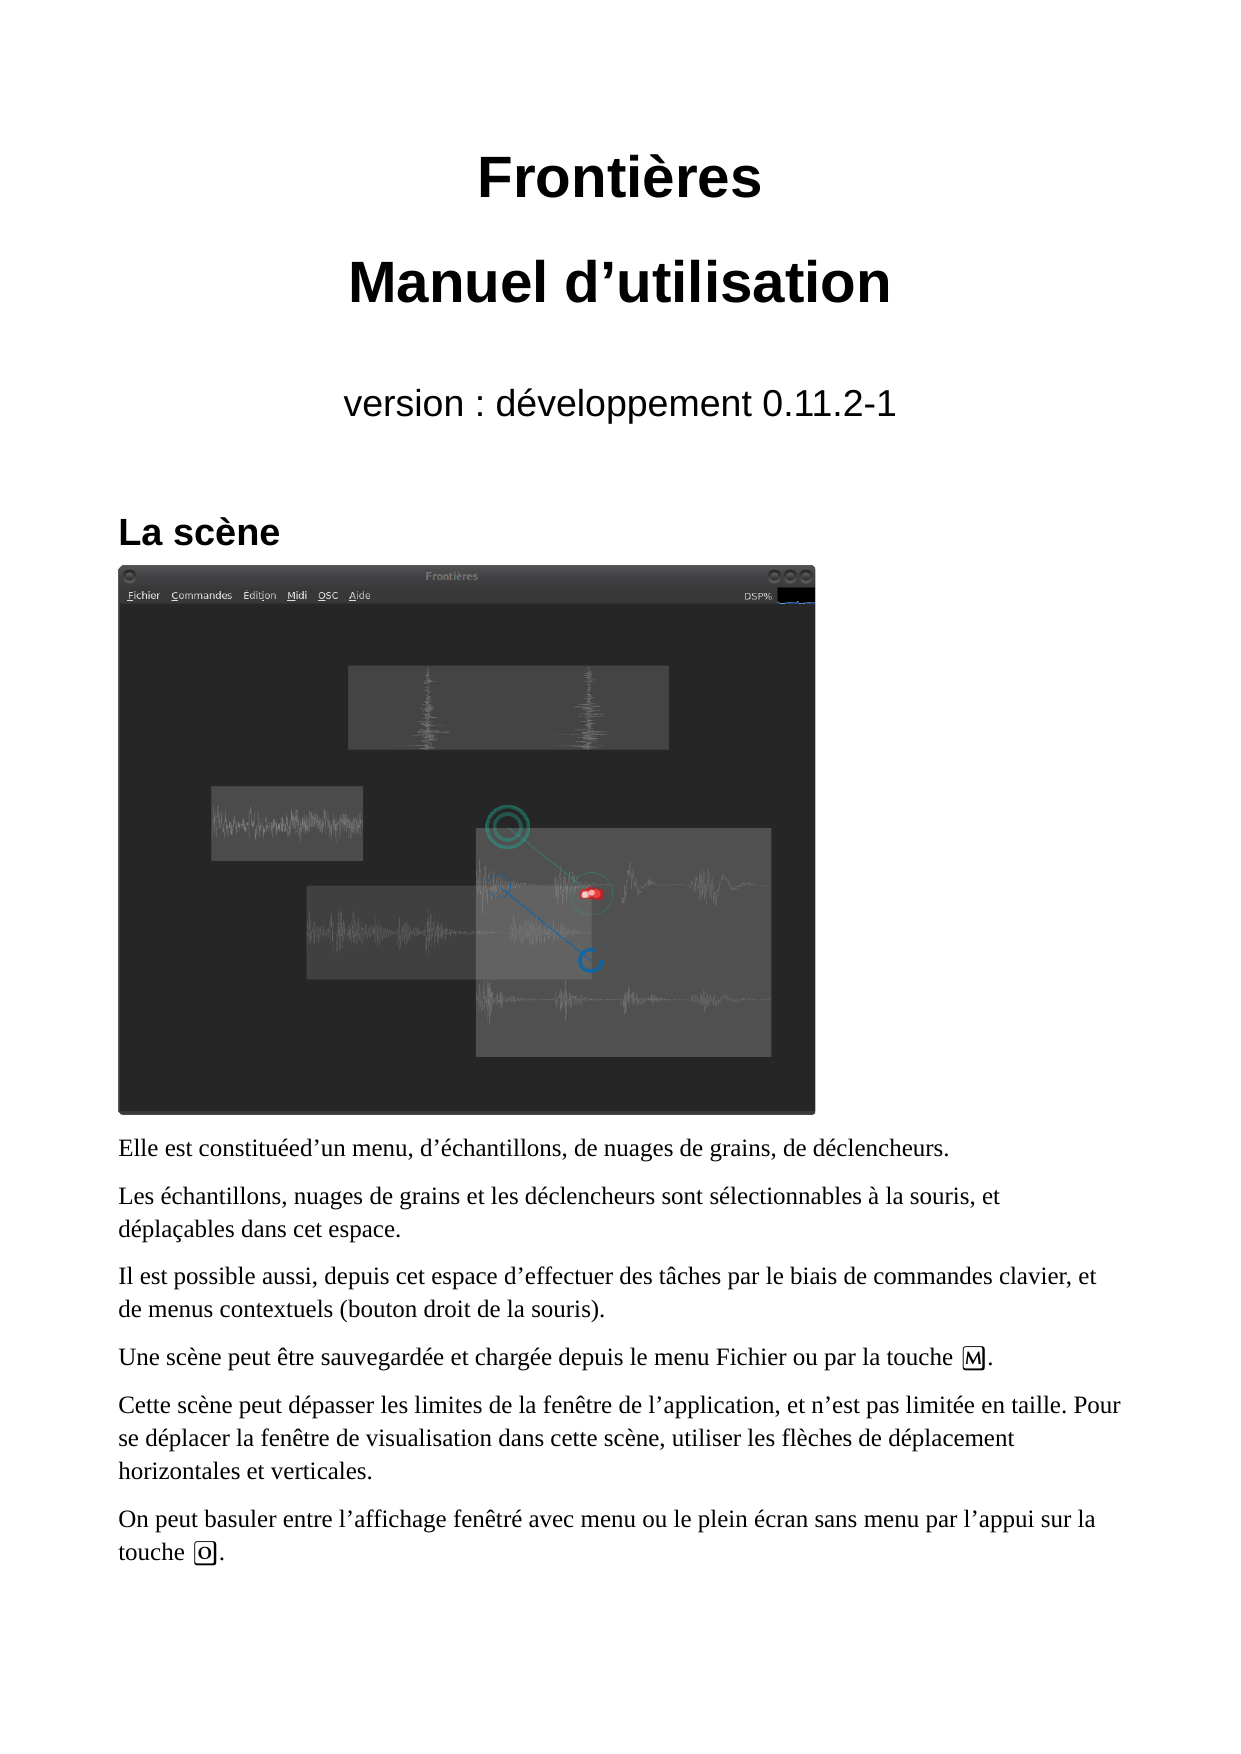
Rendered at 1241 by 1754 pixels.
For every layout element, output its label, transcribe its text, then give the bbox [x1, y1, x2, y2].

picture [118, 565, 816, 1115]
subtitle La scène [118, 509, 1122, 553]
text Une scène peut être sauvegardée et chargée depuis le menu Fichier ou par la touche M. [118, 1342, 1122, 1371]
text Cette scène peut dépasser les limites de la fenêtre de l’application, et n’est pas limitée en taille. Pour se déplacer la fenêtre de visualisation dans cette scène, utiliser les flèches de déplacement horizontales et verticales. [118, 1390, 1122, 1485]
title Frontières [118, 143, 1122, 210]
subtitle version : développement 0.11.2-1 [118, 381, 1122, 424]
text On peut basuler entre l’affichage fenêtré avec menu ou le plein écran sans menu par l’appui sur la touche O. [118, 1504, 1122, 1567]
text Elle est constituéed’un menu, d’échantillons, de nuages de grains, de déclencheurs. [118, 1133, 1122, 1162]
text Il est possible aussi, depuis cet espace d’effectuer des tâches par le biais de commandes clavier, et de menus contextuels (bouton droit de la souris). [118, 1261, 1122, 1323]
title Manuel d’utilisation [118, 248, 1122, 315]
text Les échantillons, nuages de grains et les déclencheurs sont sélectionnables à la souris, et déplaçables dans cet espace. [118, 1181, 1122, 1242]
